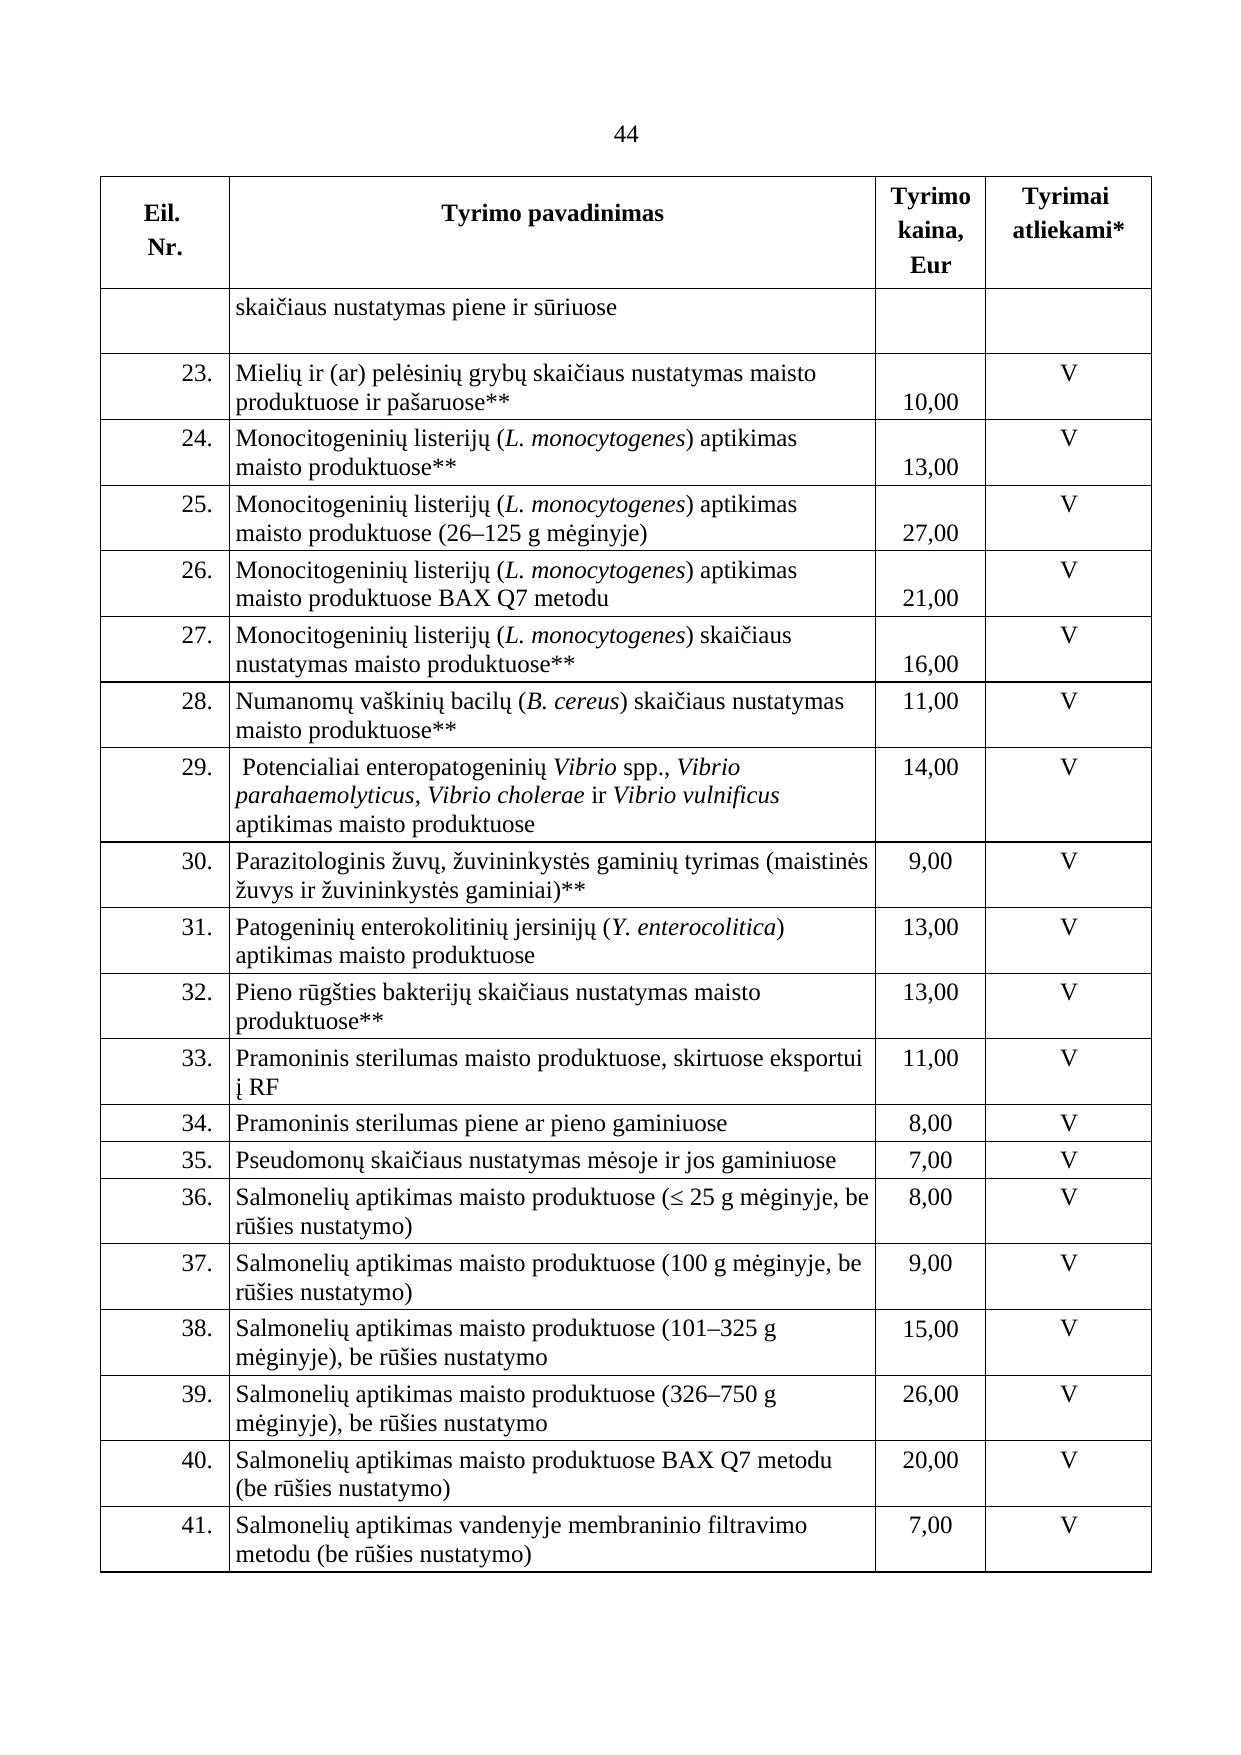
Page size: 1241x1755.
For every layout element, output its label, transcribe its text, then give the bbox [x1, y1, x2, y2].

table_cell 13,00 [876, 420, 985, 484]
table_cell 38. [101, 1310, 229, 1374]
table_cell Mielių ir (ar) pelėsinių grybų skaičiaus nustatymas maisto produktuose ir pašaruose** [230, 354, 875, 419]
table_cell V [986, 617, 1151, 681]
table_cell 26,00 [876, 1376, 985, 1440]
table_cell 8,00 [876, 1105, 985, 1141]
table_cell 32. [101, 974, 229, 1038]
table_cell 7,00 [876, 1507, 985, 1571]
table_cell 15,00 [876, 1310, 985, 1374]
table_cell Parazitologinis žuvų, žuvininkystės gaminių tyrimas (maistinės žuvys ir žuvininkystės gaminiai)** [230, 843, 875, 907]
table_cell V [986, 1441, 1151, 1506]
table_cell 28. [101, 683, 229, 747]
table_cell V [986, 1039, 1151, 1104]
table_cell 33. [101, 1039, 229, 1104]
table_cell V [986, 1142, 1151, 1178]
table_cell V [986, 1105, 1151, 1141]
table_cell Salmonelių aptikimas maisto produktuose (≤ 25 g mėginyje, be rūšies nustatymo) [230, 1179, 875, 1243]
table_header Tyrimai atliekami* [986, 177, 1151, 288]
table_cell 36. [101, 1179, 229, 1243]
table_cell Potencialiai enteropatogeninių Vibrio spp., Vibrio parahaemolyticus, Vibrio cholerae ir Vibrio vulnificus aptikimas maisto produktuose [230, 748, 875, 841]
table_cell Monocitogeninių listerijų (L. monocytogenes) aptikimas maisto produktuose (26–125 g mėginyje) [230, 486, 875, 550]
table_cell [986, 289, 1151, 353]
table_cell Salmonelių aptikimas maisto produktuose BAX Q7 metodu (be rūšies nustatymo) [230, 1441, 875, 1506]
table_cell V [986, 420, 1151, 484]
table_cell 41. [101, 1507, 229, 1571]
table_cell 31. [101, 908, 229, 973]
table_cell Monocitogeninių listerijų (L. monocytogenes) skaičiaus nustatymas maisto produktuose** [230, 617, 875, 681]
table_cell V [986, 748, 1151, 841]
table_cell V [986, 1179, 1151, 1243]
table_cell 34. [101, 1105, 229, 1141]
table_cell [876, 289, 985, 353]
table_cell Patogeninių enterokolitinių jersinijų (Y. enterocolitica) aptikimas maisto produktuose [230, 908, 875, 973]
table_cell Salmonelių aptikimas vandenyje membraninio filtravimo metodu (be rūšies nustatymo) [230, 1507, 875, 1571]
table_cell V [986, 683, 1151, 747]
table_cell 13,00 [876, 908, 985, 973]
table_cell V [986, 551, 1151, 616]
table_cell Pramoninis sterilumas piene ar pieno gaminiuose [230, 1105, 875, 1141]
table_cell V [986, 486, 1151, 550]
table_cell V [986, 1244, 1151, 1309]
table_cell 7,00 [876, 1142, 985, 1178]
table_cell Monocitogeninių listerijų (L. monocytogenes) aptikimas maisto produktuose BAX Q7 metodu [230, 551, 875, 616]
table_cell 25. [101, 486, 229, 550]
table_cell V [986, 354, 1151, 419]
table_cell V [986, 1507, 1151, 1571]
table_cell 9,00 [876, 843, 985, 907]
table_cell V [986, 1376, 1151, 1440]
table_cell 11,00 [876, 683, 985, 747]
table_cell 30. [101, 843, 229, 907]
table_cell V [986, 908, 1151, 973]
table_cell V [986, 1310, 1151, 1374]
table_cell 10,00 [876, 354, 985, 419]
table_cell 27. [101, 617, 229, 681]
table_header Tyrimo pavadinimas [230, 177, 875, 288]
table_cell 26. [101, 551, 229, 616]
table_cell Pieno rūgšties bakterijų skaičiaus nustatymas maisto produktuose** [230, 974, 875, 1038]
table_cell [101, 289, 229, 353]
table_cell 9,00 [876, 1244, 985, 1309]
table_cell Salmonelių aptikimas maisto produktuose (326–750 g mėginyje), be rūšies nustatymo [230, 1376, 875, 1440]
table_cell Salmonelių aptikimas maisto produktuose (101–325 g mėginyje), be rūšies nustatymo [230, 1310, 875, 1374]
table_cell 8,00 [876, 1179, 985, 1243]
table_cell 29. [101, 748, 229, 841]
table_header Tyrimo kaina, Eur [876, 177, 985, 288]
table_cell 27,00 [876, 486, 985, 550]
table_cell V [986, 974, 1151, 1038]
table_cell Numanomų vaškinių bacilų (B. cereus) skaičiaus nustatymas maisto produktuose** [230, 683, 875, 747]
table_cell 37. [101, 1244, 229, 1309]
table_cell 40. [101, 1441, 229, 1506]
table_cell 35. [101, 1142, 229, 1178]
table_cell 11,00 [876, 1039, 985, 1104]
table_cell V [986, 843, 1151, 907]
table_cell 16,00 [876, 617, 985, 681]
table_cell skaičiaus nustatymas piene ir sūriuose [230, 289, 875, 353]
table_cell 24. [101, 420, 229, 484]
table_cell Pramoninis sterilumas maisto produktuose, skirtuose eksportui į RF [230, 1039, 875, 1104]
table_cell 39. [101, 1376, 229, 1440]
table_cell 23. [101, 354, 229, 419]
table_cell Monocitogeninių listerijų (L. monocytogenes) aptikimas maisto produktuose** [230, 420, 875, 484]
table_cell 21,00 [876, 551, 985, 616]
table_cell 14,00 [876, 748, 985, 841]
table_cell Pseudomonų skaičiaus nustatymas mėsoje ir jos gaminiuose [230, 1142, 875, 1178]
table_header Eil. Nr. [101, 177, 229, 288]
table_cell 13,00 [876, 974, 985, 1038]
table_cell 20,00 [876, 1441, 985, 1506]
table_cell Salmonelių aptikimas maisto produktuose (100 g mėginyje, be rūšies nustatymo) [230, 1244, 875, 1309]
